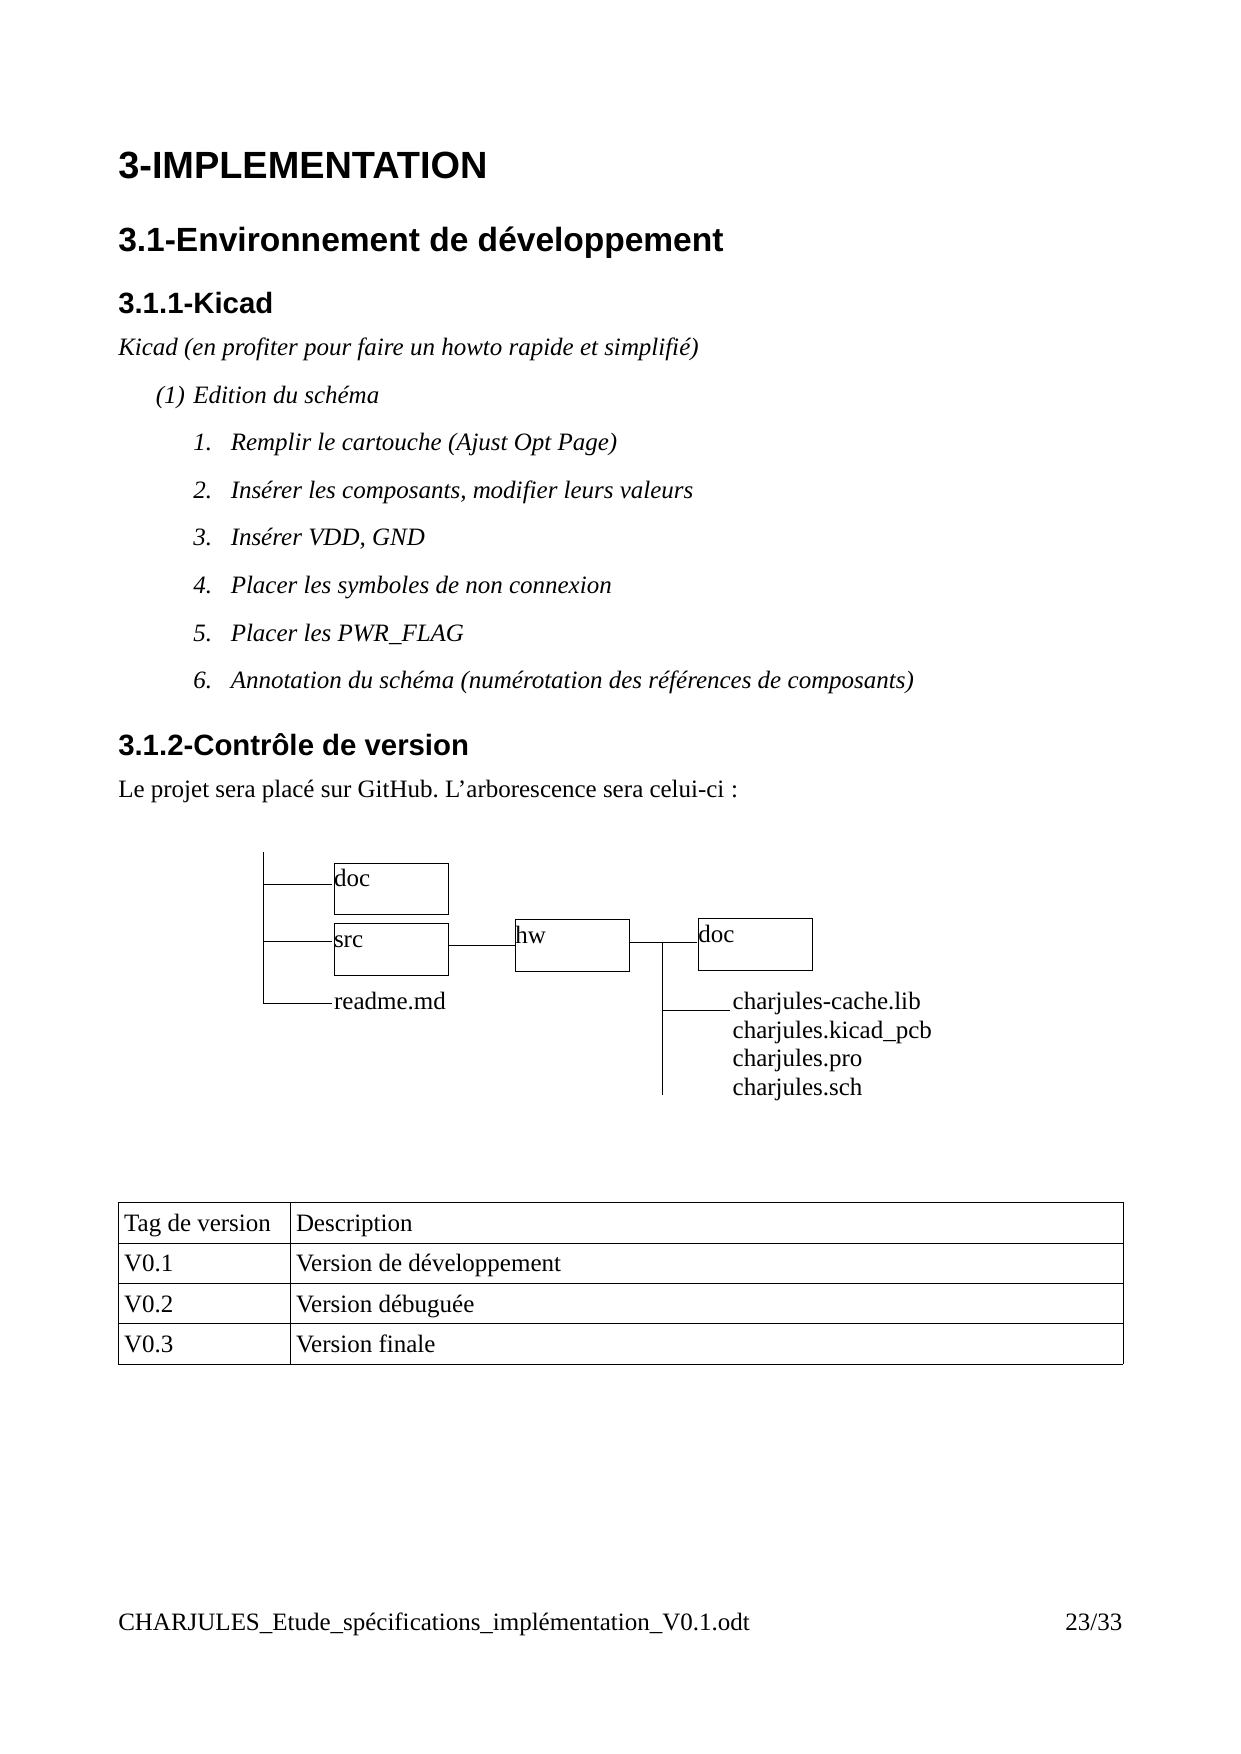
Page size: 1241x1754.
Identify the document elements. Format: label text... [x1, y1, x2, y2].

list Edition du schéma [156, 380, 1122, 408]
table_header Tag de version [119, 1203, 290, 1242]
text Le projet sera placé sur GitHub. L’arborescence sera celui-ci : [118, 774, 1122, 802]
table_cell Version débuguée [291, 1284, 1123, 1323]
list Remplir le cartouche (Ajust Opt Page) [193, 427, 1122, 456]
table_cell V0.1 [119, 1244, 290, 1283]
list Annotation du schéma (numérotation des références de composants) [193, 665, 1122, 694]
list Placer les PWR_FLAG [193, 618, 1122, 646]
list Placer les symboles de non connexion [193, 570, 1122, 599]
table_cell Version de développement [291, 1244, 1123, 1283]
list Insérer les composants, modifier leurs valeurs [193, 475, 1122, 504]
table_cell V0.2 [119, 1284, 290, 1323]
subtitle 3.1.2-Contrôle de version [118, 727, 1122, 761]
subtitle 3-IMPLEMENTATION [118, 143, 1122, 187]
subtitle 3.1-Environnement de développement [118, 220, 1122, 259]
list Insérer VDD, GND [193, 522, 1122, 551]
text Kicad (en profiter pour faire un howto rapide et simplifié) [118, 332, 1122, 361]
table_header Description [291, 1203, 1123, 1242]
table_cell V0.3 [119, 1324, 290, 1363]
table_cell Version finale [291, 1324, 1123, 1363]
subtitle 3.1.1-Kicad [118, 286, 1122, 319]
